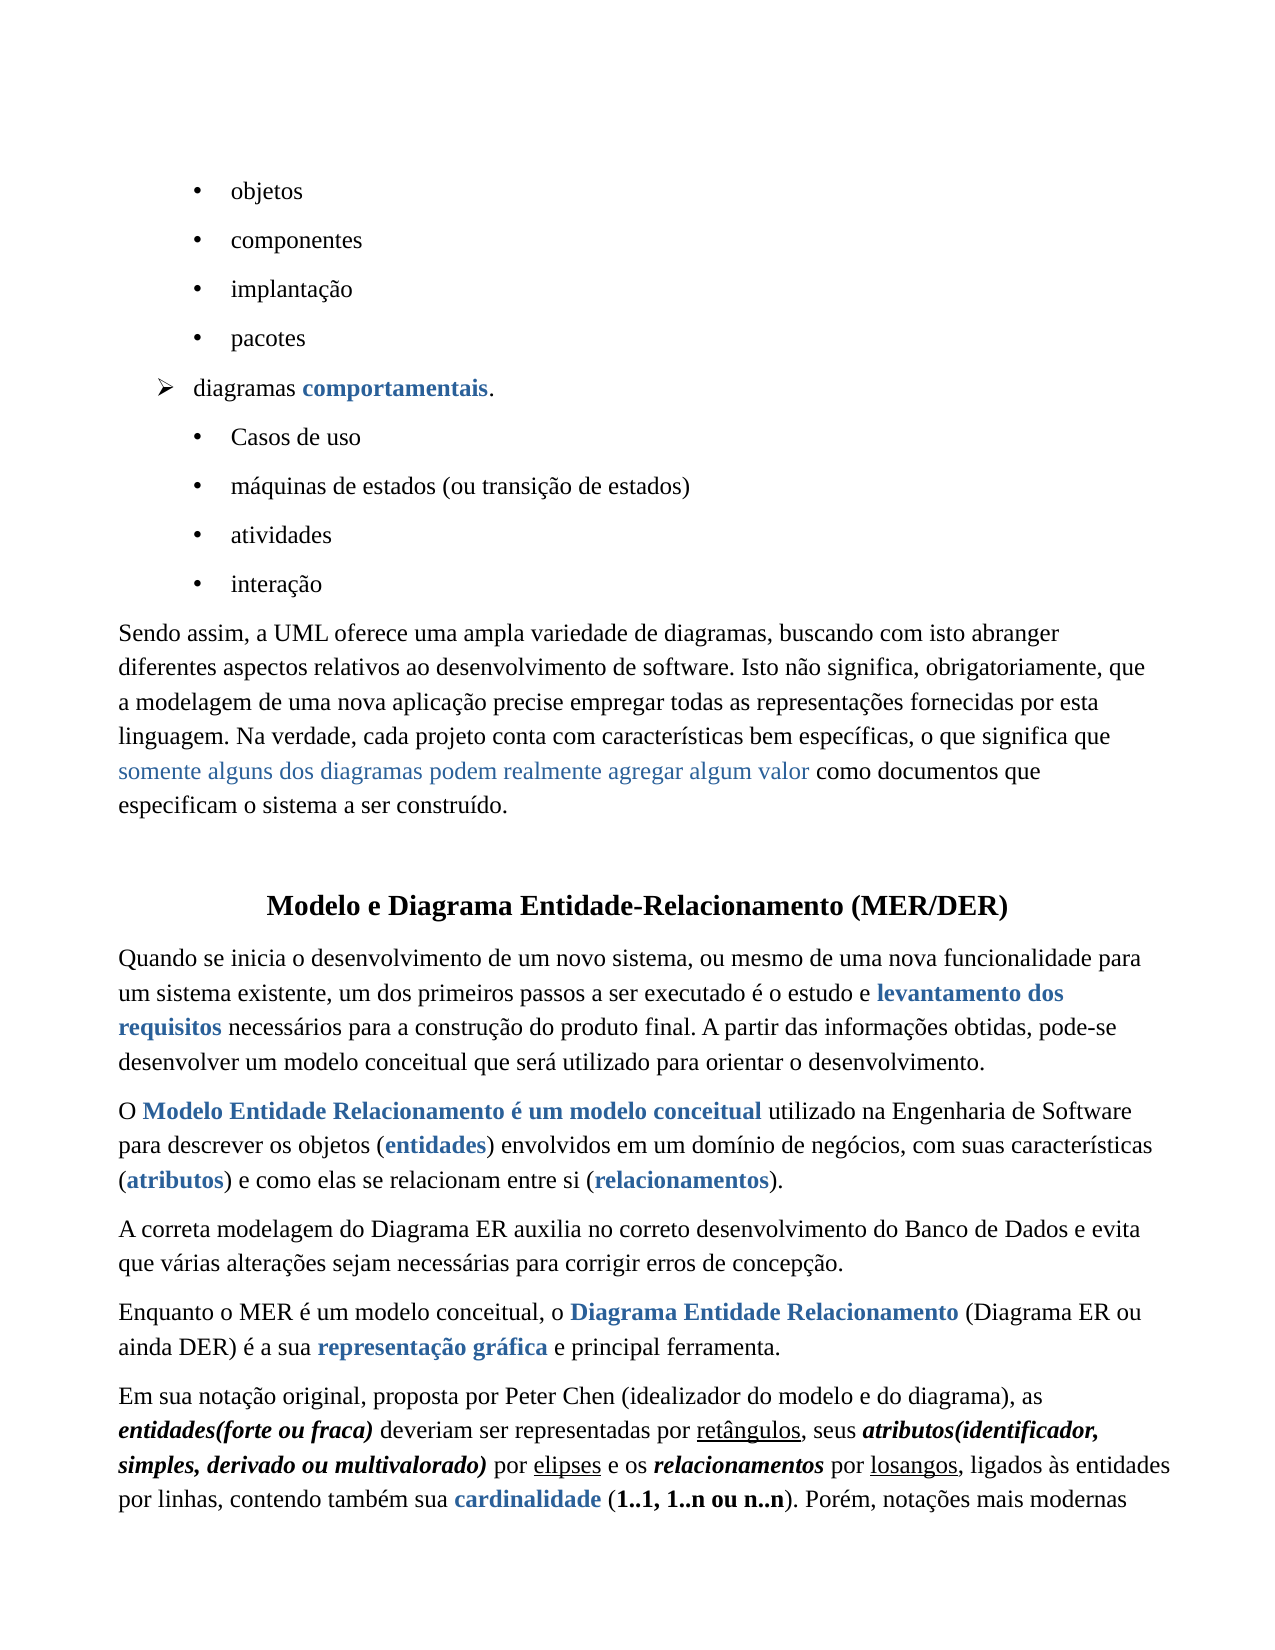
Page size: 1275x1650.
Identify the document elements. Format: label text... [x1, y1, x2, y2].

list implantação [193, 274, 1157, 303]
text O Modelo Entidade Relacionamento é um modelo conceitual utilizado na Engenharia de Software para descrever os objetos (entidades) envolvidos em um domínio de negócios, com suas características (atributos) e como elas se relacionam entre si (relacionamentos). [118, 1096, 1157, 1193]
text Sendo assim, a UML oferece uma ampla variedade de diagramas, buscando com isto abranger diferentes aspectos relativos ao desenvolvimento de software. Isto não significa, obrigatoriamente, que a modelagem de uma nova aplicação precise empregar todas as representações fornecidas por esta linguagem. Na verdade, cada projeto conta com características bem específicas, o que significa que somente alguns dos diagramas podem realmente agregar algum valor como documentos que especificam o sistema a ser construído. [118, 618, 1157, 819]
list objetos [193, 176, 1157, 205]
list pacotes [193, 323, 1157, 352]
text Enquanto o MER é um modelo conceitual, o Diagrama Entidade Relacionamento (Diagrama ER ou ainda DER) é a sua representação gráfica e principal ferramenta. [118, 1297, 1157, 1361]
list diagramas comportamentais. [156, 373, 1157, 401]
list máquinas de estados (ou transição de estados) [193, 471, 1157, 499]
text Em sua notação original, proposta por Peter Chen (idealizador do modelo e do diagrama), as entidades(forte ou fraca) deveriam ser representadas por retângulos, seus atributos(identificador, simples, derivado ou multivalorado) por elipses e os relacionamentos por losangos, ligados às entidades por linhas, contendo também sua cardinalidade (1..1, 1..n ou n..n). Porém, notações mais modernas [118, 1381, 1186, 1513]
text Modelo e Diagrama Entidade-Relacionamento (MER/DER) [118, 888, 1157, 922]
list Casos de uso [193, 422, 1157, 450]
text A correta modelagem do Diagrama ER auxilia no correto desenvolvimento do Banco de Dados e evita que várias alterações sejam necessárias para corrigir erros de concepção. [118, 1214, 1157, 1277]
list interação [193, 569, 1157, 598]
list componentes [193, 225, 1157, 254]
text Quando se inicia o desenvolvimento de um novo sistema, ou mesmo de uma nova funcionalidade para um sistema existente, um dos primeiros passos a ser executado é o estudo e levantamento dos requisitos necessários para a construção do produto final. A partir das informações obtidas, pode-se desenvolver um modelo conceitual que será utilizado para orientar o desenvolvimento. [118, 943, 1157, 1075]
list atividades [193, 520, 1157, 548]
